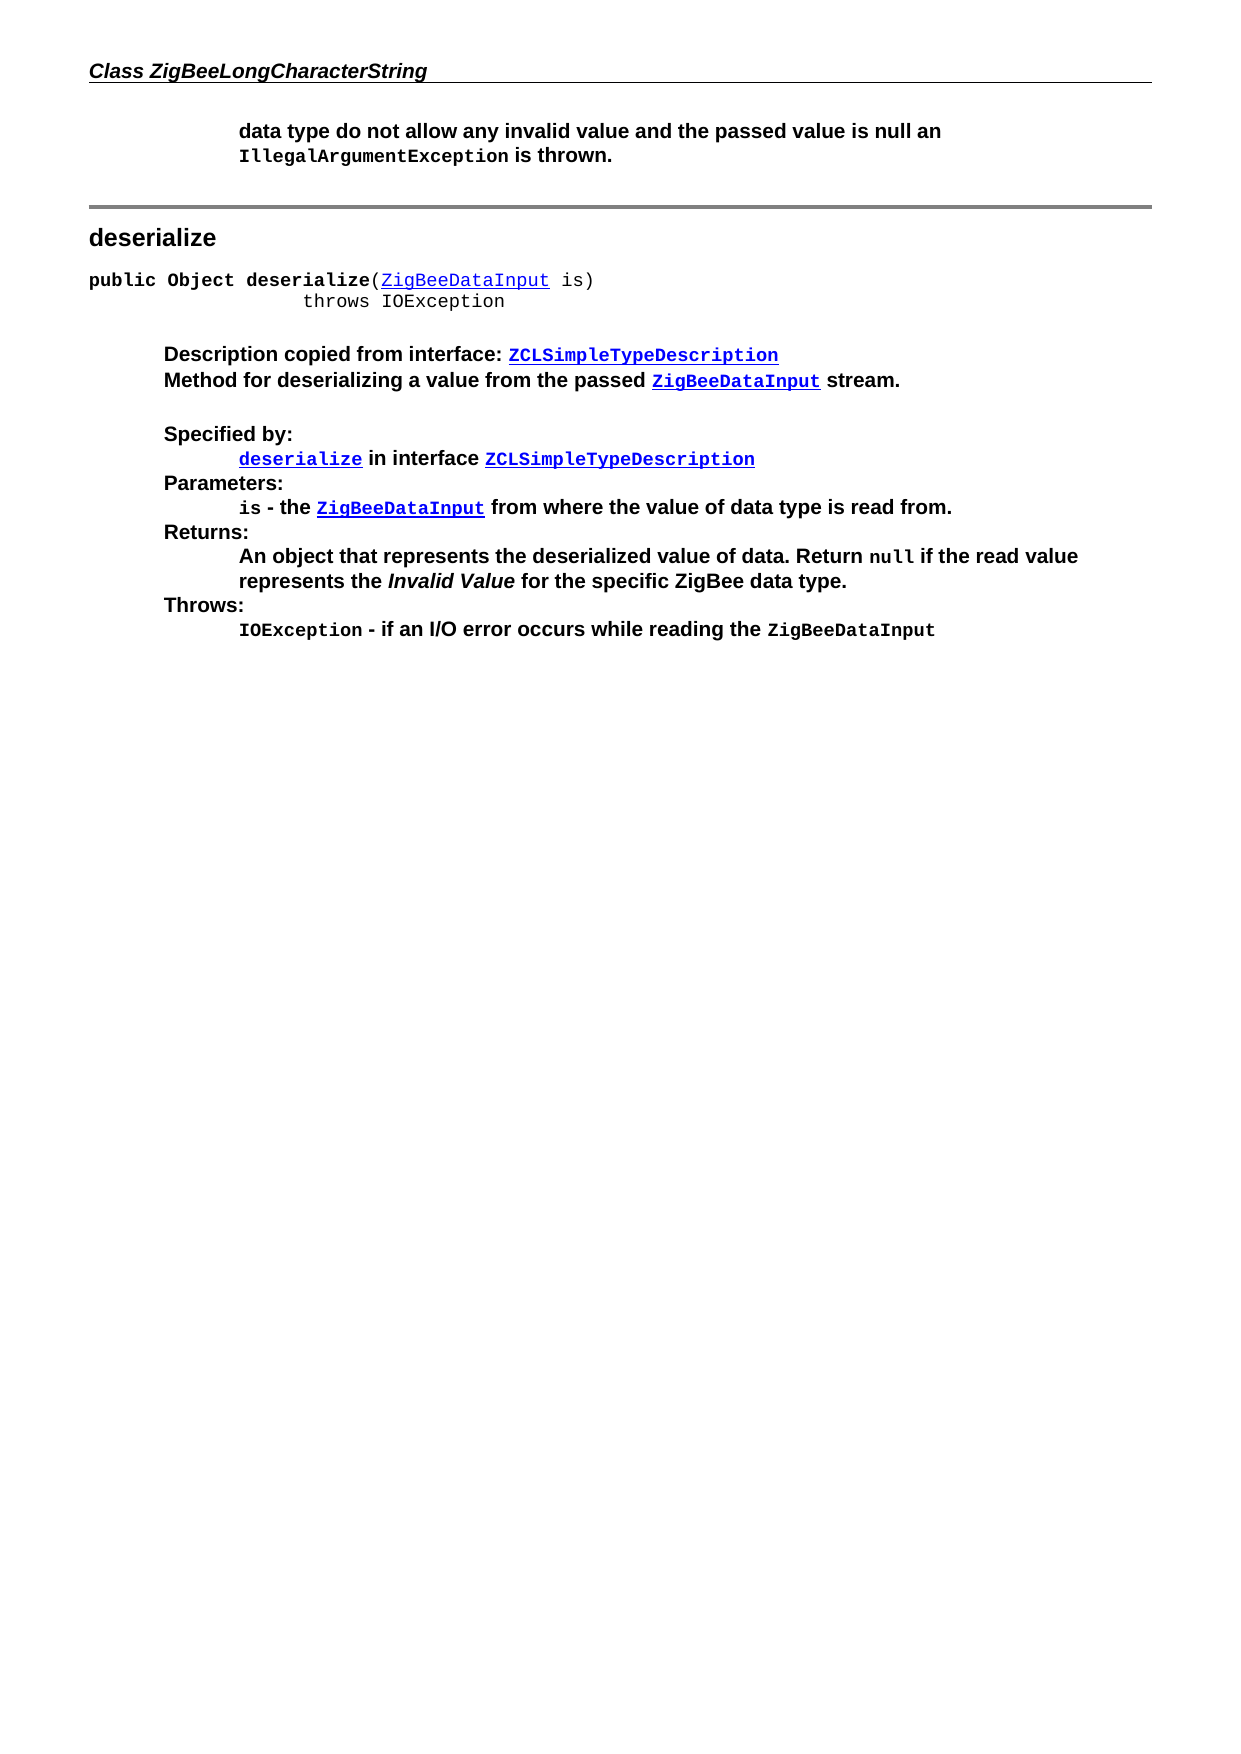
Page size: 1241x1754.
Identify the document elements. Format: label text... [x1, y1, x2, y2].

text Specified by: [163, 422, 1152, 446]
text Returns: [163, 520, 1152, 544]
text public Object deserialize(ZigBeeDataInput is) throws IOException [88, 271, 1152, 313]
text Parameters: [163, 471, 1152, 495]
text An object that represents the deserialized value of data. Return null if the read value represents the Invalid Value for the specific ZigBee data type. [238, 544, 1152, 593]
text Description copied from interface: ZCLSimpleTypeDescription [163, 342, 1152, 367]
text is - the ZigBeeDataInput from where the value of data type is read from. [238, 495, 1152, 520]
text data type do not allow any invalid value and the passed value is null an IllegalArgumentException is thrown. [238, 118, 1152, 168]
text Method for deserializing a value from the passed ZigBeeDataInput stream. [163, 367, 1152, 393]
text Throws: [163, 593, 1152, 617]
text IOException - if an I/O error occurs while reading the ZigBeeDataInput [238, 617, 1152, 642]
text deserialize in interface ZCLSimpleTypeDescription [238, 446, 1152, 471]
